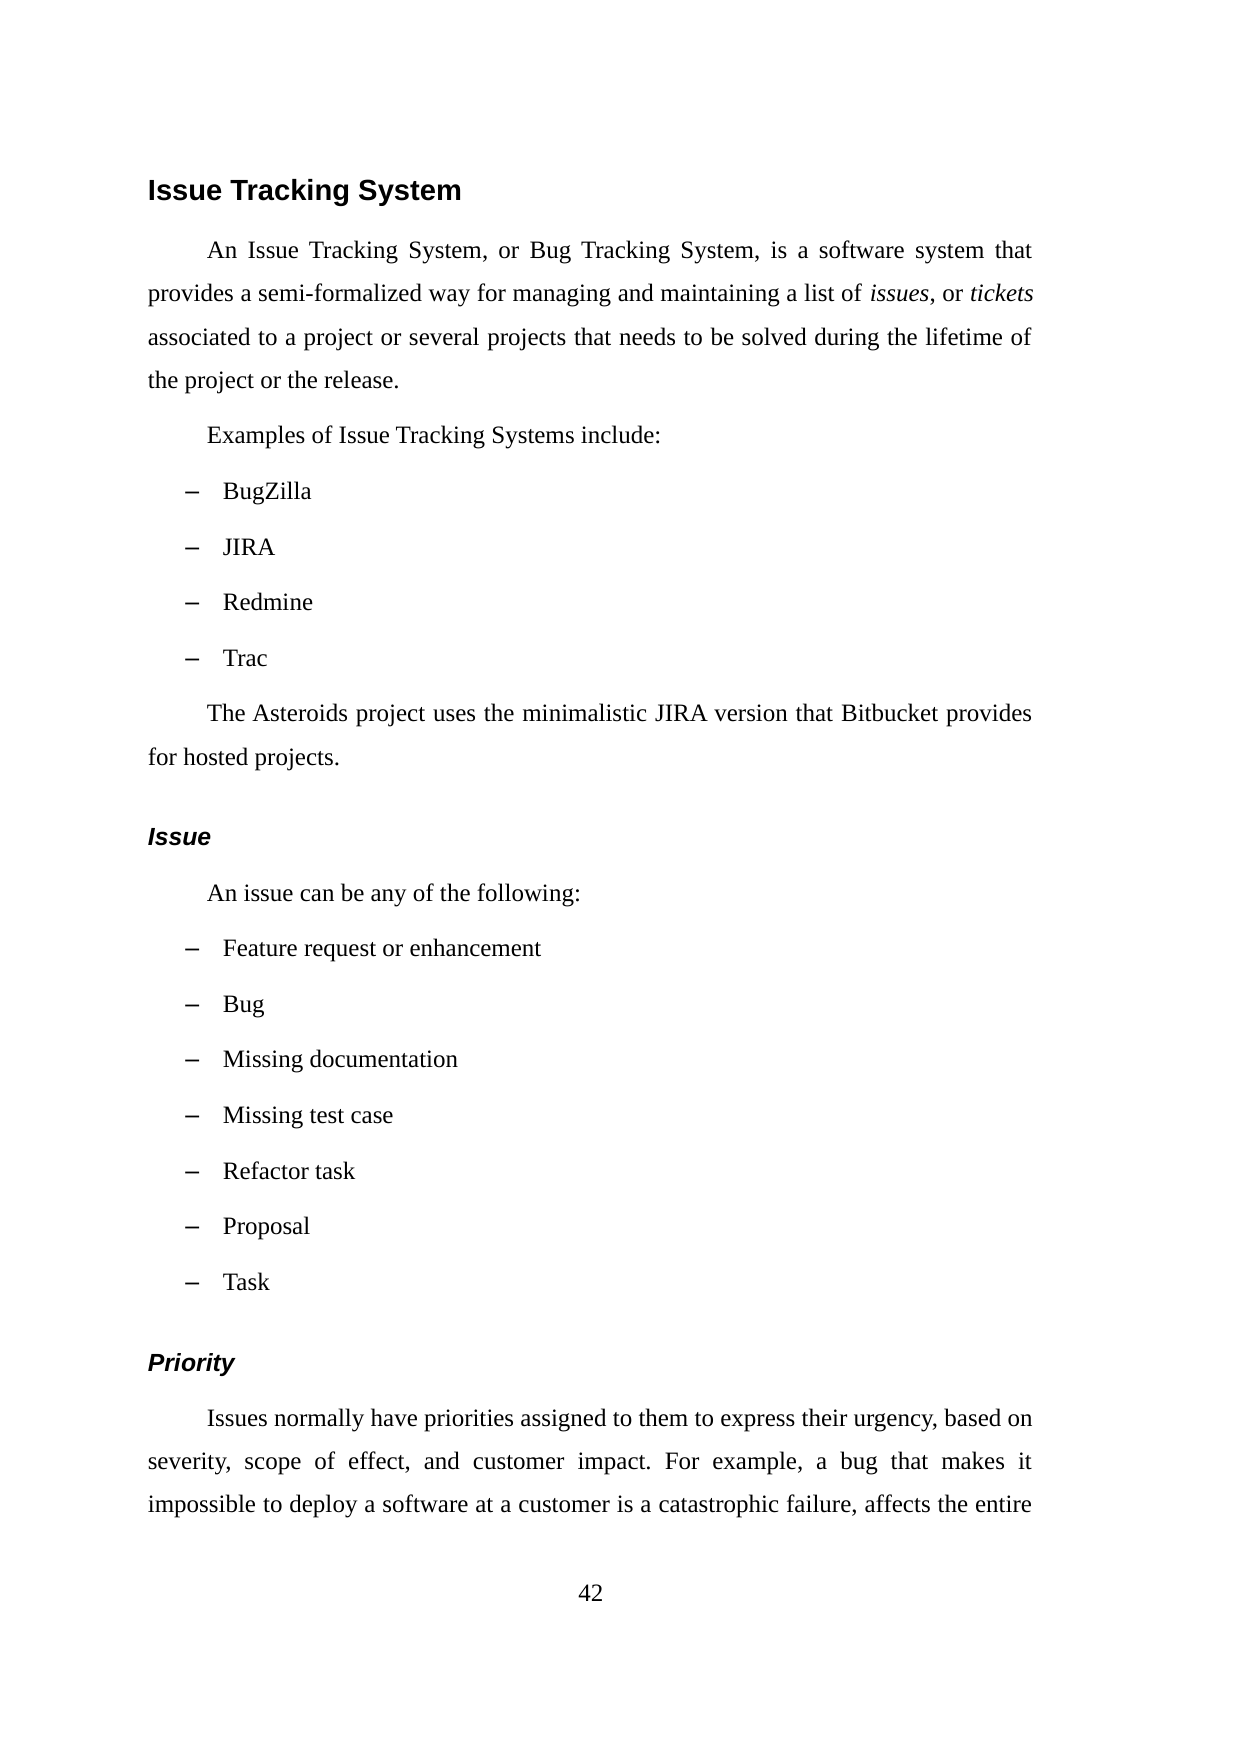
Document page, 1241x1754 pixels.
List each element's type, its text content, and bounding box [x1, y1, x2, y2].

list JIRA [185, 532, 1033, 560]
text Issues normally have priorities assigned to them to express their urgency, based on severity, scope of effect, and customer impact. For example, a bug that makes it impossible to deploy a software at a customer is a catastrophic failure, affects the entire [148, 1403, 1033, 1518]
subtitle Issue [148, 822, 1033, 851]
list Redmine [185, 587, 1033, 616]
text An issue can be any of the following: [148, 878, 1033, 906]
subtitle Issue Tracking System [148, 173, 1033, 206]
list Trac [185, 643, 1033, 672]
list Bug [185, 989, 1033, 1018]
list Missing documentation [185, 1044, 1033, 1073]
list Refactor task [185, 1156, 1033, 1184]
list BugZilla [185, 476, 1033, 505]
text An Issue Tracking System, or Bug Tracking System, is a software system that provides a semi-formalized way for managing and maintaining a list of issues, or tickets associated to a project or several projects that needs to be solved during the lifetime of the project or the release. [148, 235, 1033, 393]
list Feature request or enhancement [185, 933, 1033, 962]
list Missing test case [185, 1100, 1033, 1129]
text Examples of Issue Tracking Systems include: [148, 420, 1033, 449]
text The Asteroids project uses the minimalistic JIRA version that Bitbucket provides for hosted projects. [148, 698, 1033, 770]
list Proposal [185, 1211, 1033, 1240]
subtitle Priority [148, 1348, 1033, 1376]
list Task [185, 1267, 1033, 1296]
